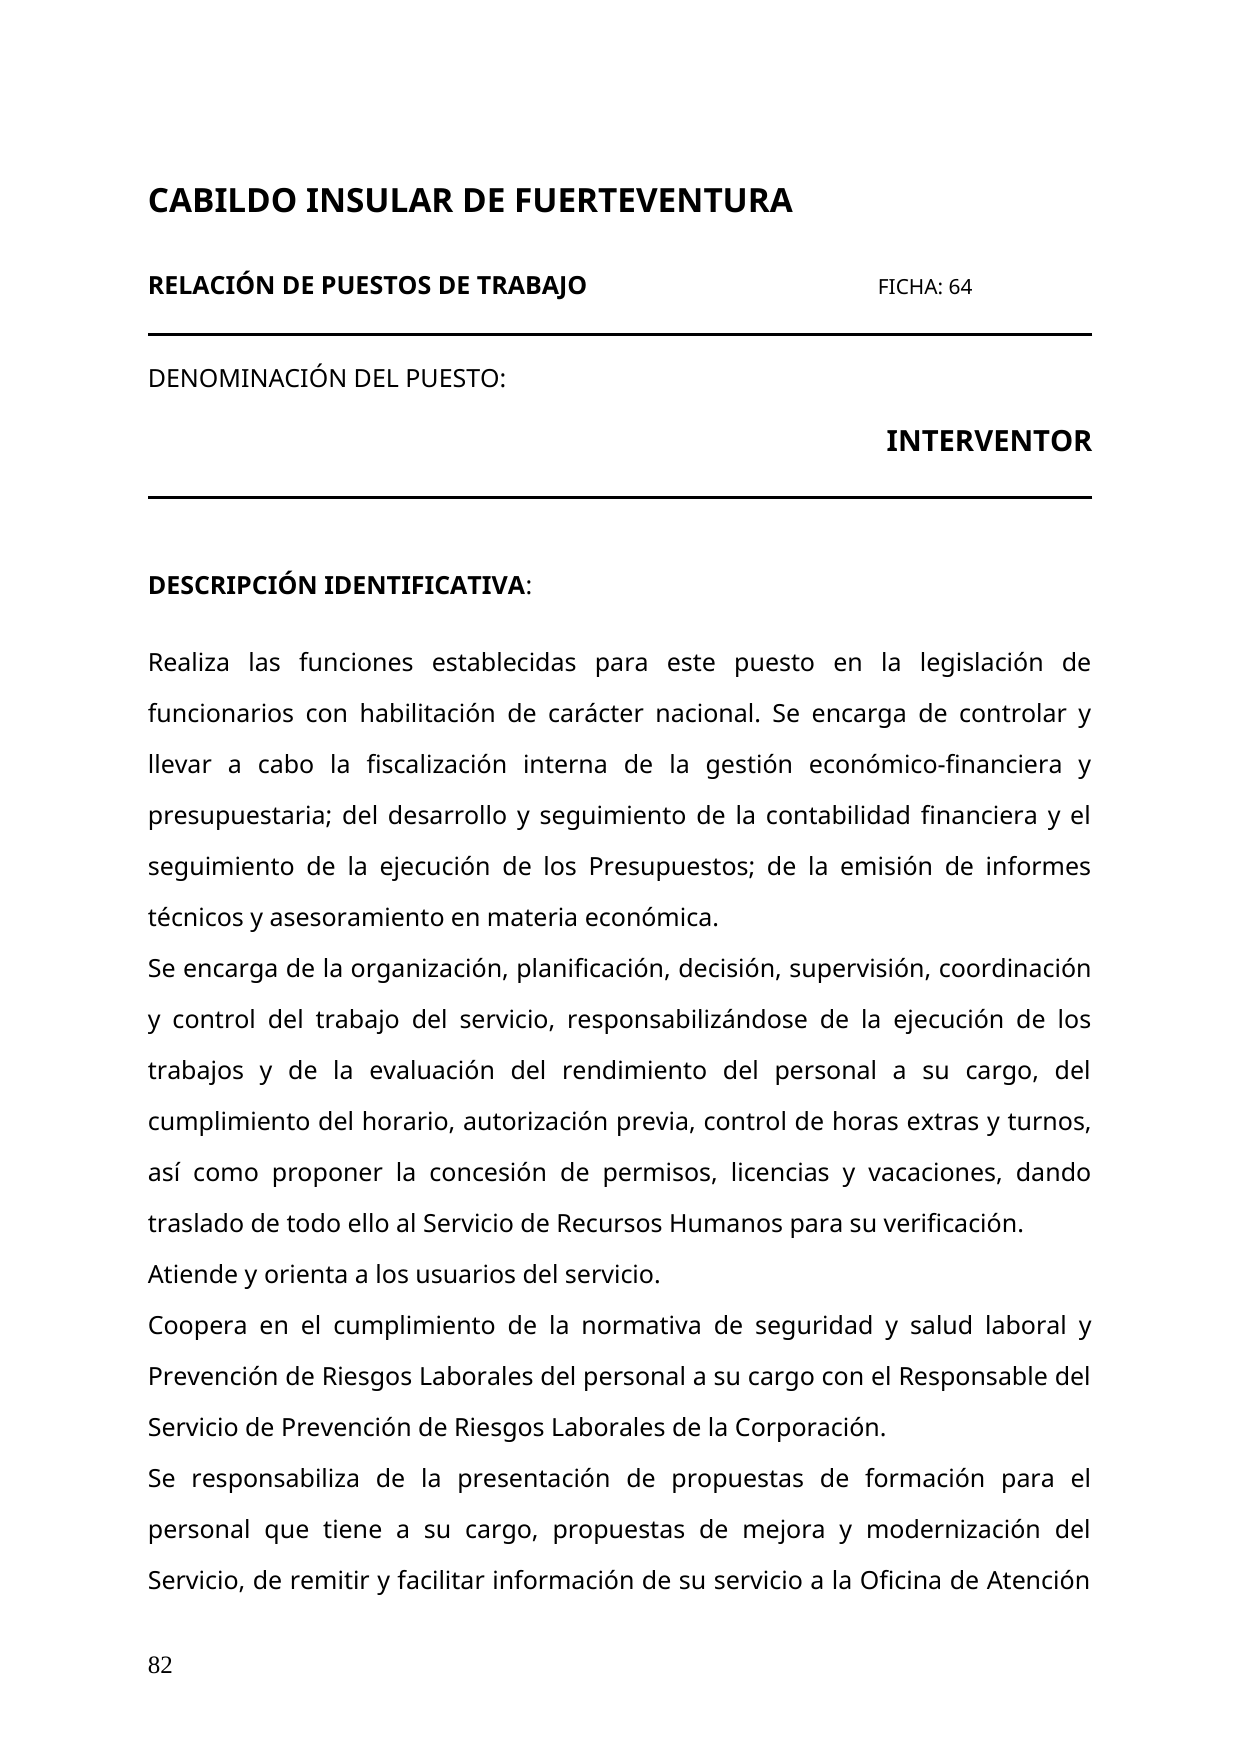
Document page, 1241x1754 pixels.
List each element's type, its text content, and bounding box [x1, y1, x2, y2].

text DENOMINACIÓN DEL PUESTO: [148, 361, 1092, 395]
text Realiza las funciones establecidas para este puesto en la legislación de funcionarios con habilitación de carácter nacional. Se encarga de controlar y llevar a cabo la fiscalización interna de la gestión económico-financiera y presupuestaria; del desarrollo y seguimiento de la contabilidad financiera y el seguimiento de la ejecución de los Presupuestos; de la emisión de informes técnicos y asesoramiento en materia económica. [148, 644, 1092, 933]
text INTERVENTOR [177, 420, 1092, 459]
text CABILDO INSULAR DE FUERTEVENTURA [148, 177, 1092, 223]
text DESCRIPCIÓN IDENTIFICATIVA: [148, 567, 1092, 602]
text RELACIÓN DE PUESTOS DE TRABAJO FICHA: 64 [148, 268, 1092, 302]
text Coopera en el cumplimiento de la normativa de seguridad y salud laboral y Prevención de Riesgos Laborales del personal a su cargo con el Responsable del Servicio de Prevención de Riesgos Laborales de la Corporación. [148, 1308, 1092, 1444]
text Se encarga de la organización, planificación, decisión, supervisión, coordinación y control del trabajo del servicio, responsabilizándose de la ejecución de los trabajos y de la evaluación del rendimiento del personal a su cargo, del cumplimiento del horario, autorización previa, control de horas extras y turnos, así como proponer la concesión de permisos, licencias y vacaciones, dando traslado de todo ello al Servicio de Recursos Humanos para su verificación. [148, 950, 1092, 1240]
text Atiende y orienta a los usuarios del servicio. [148, 1257, 1092, 1291]
text Se responsabiliza de la presentación de propuestas de formación para el personal que tiene a su cargo, propuestas de mejora y modernización del Servicio, de remitir y facilitar información de su servicio a la Oficina de Atención [148, 1461, 1092, 1597]
